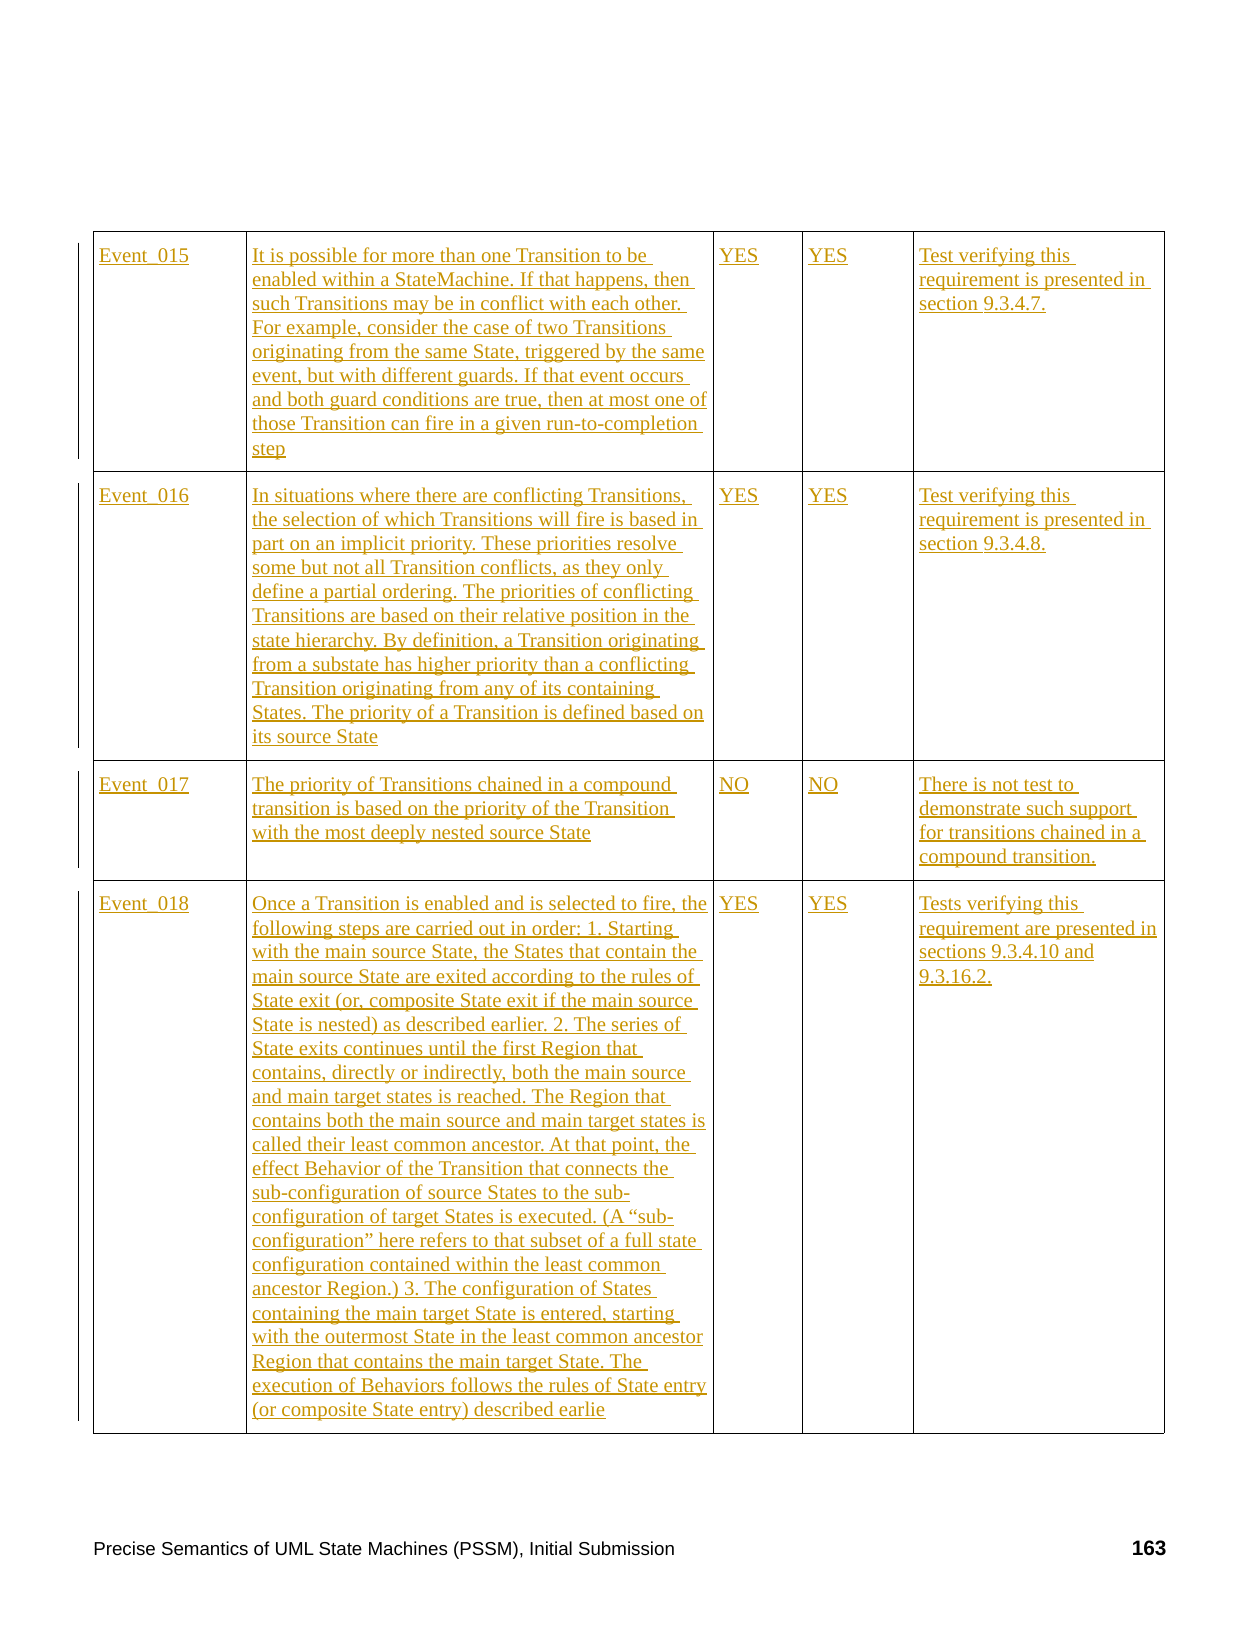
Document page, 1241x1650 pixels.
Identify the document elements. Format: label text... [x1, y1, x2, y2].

table_cell Event_018 [94, 881, 246, 1432]
table_cell Event_016 [94, 472, 246, 759]
table_cell Tests verifying this requirement are presented in sections 9.3.4.10 and 9.3.16.2. [914, 881, 1164, 1432]
table_cell Test verifying this requirement is presented in section 9.3.4.7. [914, 232, 1164, 471]
table_cell The priority of Transitions chained in a compound transition is based on the priority of the Transition with the most deeply nested source State [247, 761, 713, 879]
table_cell NO [714, 761, 802, 879]
table_cell In situations where there are conflicting Transitions, the selection of which Transitions will fire is based in part on an implicit priority. These priorities resolve some but not all Transition conflicts, as they only define a partial ordering. The priorities of conflicting Transitions are based on their relative position in the state hierarchy. By definition, a Transition originating from a substate has higher priority than a conflicting Transition originating from any of its containing States. The priority of a Transition is defined based on its source State [247, 472, 713, 759]
table_cell YES [714, 232, 802, 471]
table_cell There is not test to demonstrate such support for transitions chained in a compound transition. [914, 761, 1164, 879]
table_cell It is possible for more than one Transition to be enabled within a StateMachine. If that happens, then such Transitions may be in conflict with each other. For example, consider the case of two Transitions originating from the same State, triggered by the same event, but with different guards. If that event occurs and both guard conditions are true, then at most one of those Transition can fire in a given run-to-completion step [247, 232, 713, 471]
table_cell YES [803, 232, 913, 471]
table_cell Once a Transition is enabled and is selected to fire, the following steps are carried out in order: 1. Starting with the main source State, the States that contain the main source State are exited according to the rules of State exit (or, composite State exit if the main source State is nested) as described earlier. 2. The series of State exits continues until the first Region that contains, directly or indirectly, both the main source and main target states is reached. The Region that contains both the main source and main target states is called their least common ancestor. At that point, the effect Behavior of the Transition that connects the sub-configuration of source States to the sub-configuration of target States is executed. (A “sub-configuration” here refers to that subset of a full state configuration contained within the least common ancestor Region.) 3. The configuration of States containing the main target State is entered, starting with the outermost State in the least common ancestor Region that contains the main target State. The execution of Behaviors follows the rules of State entry (or composite State entry) described earlie [247, 881, 713, 1432]
table_cell YES [803, 472, 913, 759]
table_cell YES [714, 881, 802, 1432]
table_cell Test verifying this requirement is presented in section 9.3.4.8. [914, 472, 1164, 759]
table_cell NO [803, 761, 913, 879]
table_cell Event_017 [94, 761, 246, 879]
table_cell Event_015 [94, 232, 246, 471]
table_cell YES [714, 472, 802, 759]
table_cell YES [803, 881, 913, 1432]
